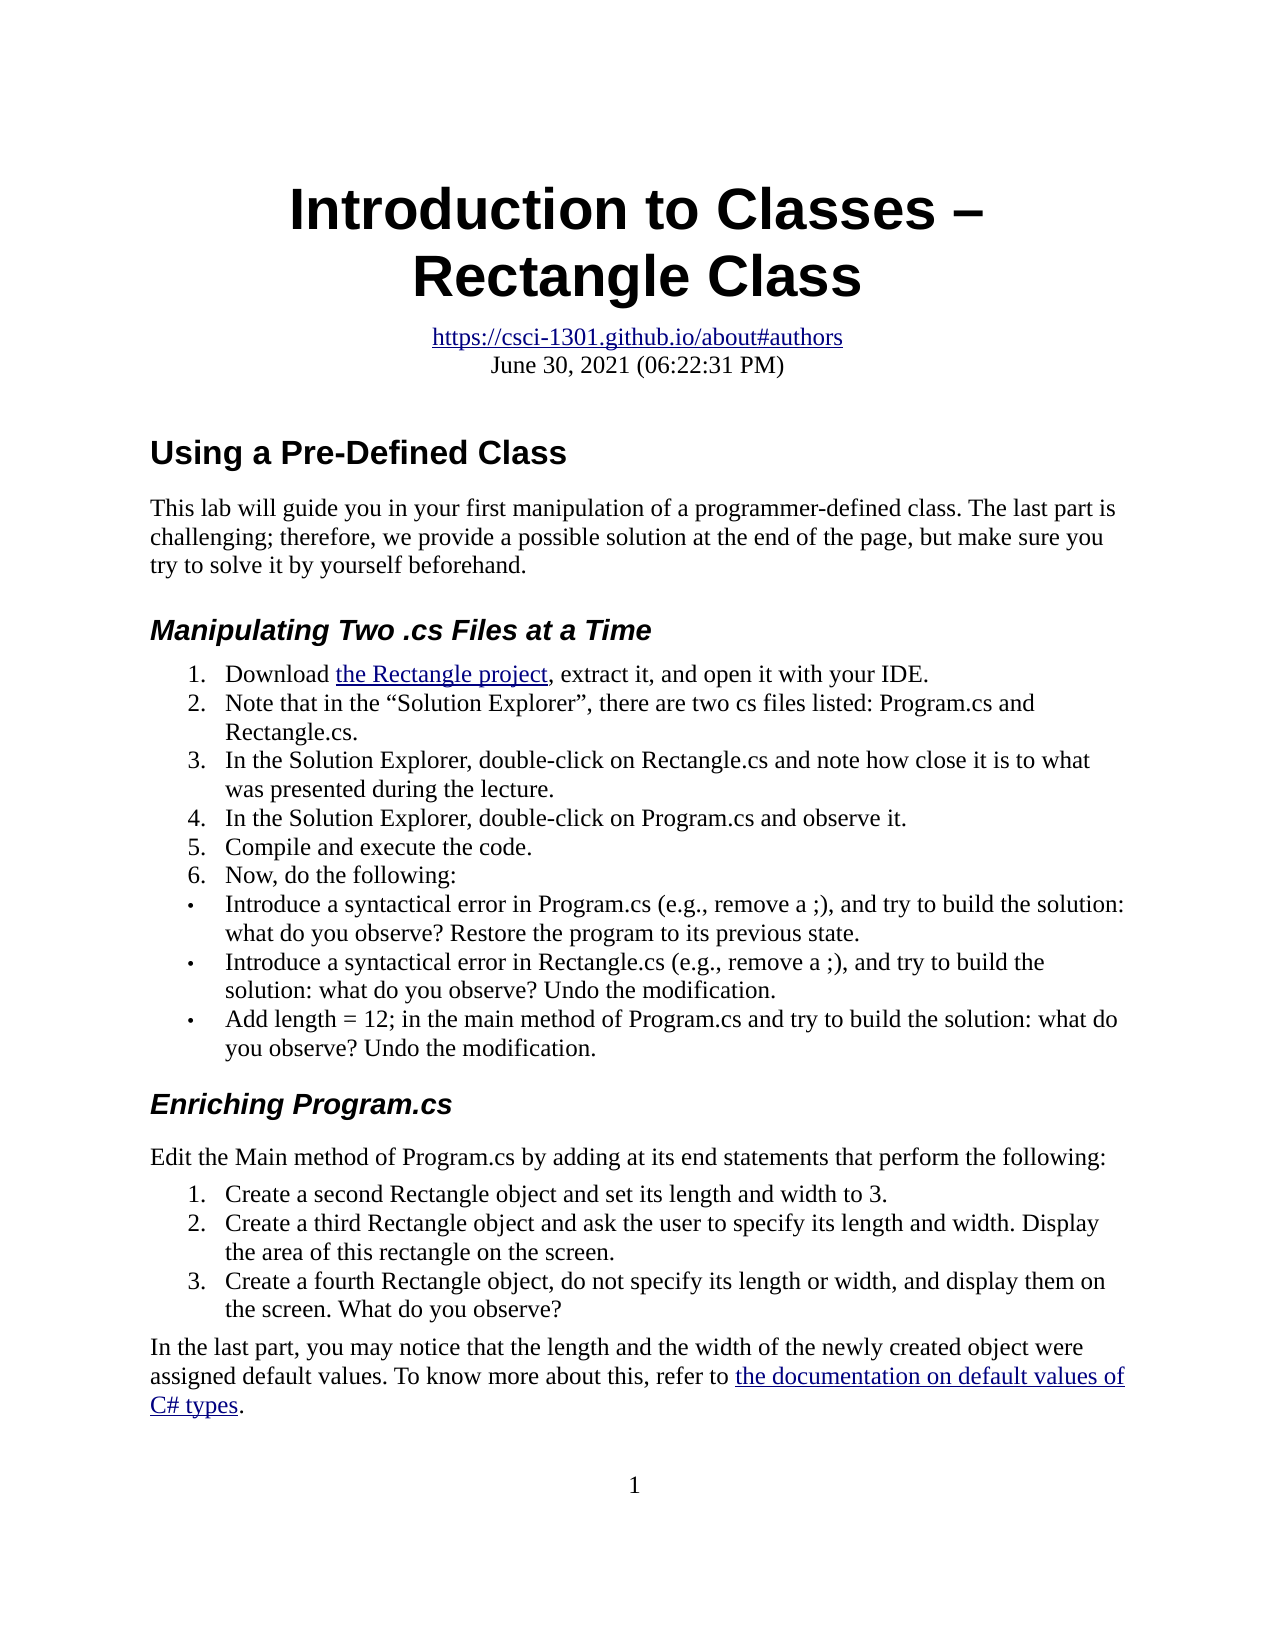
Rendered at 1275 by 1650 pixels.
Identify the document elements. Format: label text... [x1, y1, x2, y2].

subtitle Manipulating Two .cs Files at a Time [150, 613, 1125, 647]
list Compile and execute the code. [187, 832, 1125, 861]
text In the last part, you may notice that the length and the width of the newly created object were assigned default values. To know more about this, refer to the documentation on default values of C# types. [150, 1332, 1125, 1418]
list Note that in the “Solution Explorer”, there are two cs files listed: Program.cs and Rectangle.cs. [187, 688, 1125, 746]
list Introduce a syntactical error in Rectangle.cs (e.g., remove a ;), and try to build the solution: what do you observe? Undo the modification. [187, 947, 1125, 1004]
subtitle Using a Pre-Defined Class [150, 433, 1125, 472]
list Create a second Rectangle object and set its length and width to 3. [187, 1179, 1125, 1208]
list Introduce a syntactical error in Program.cs (e.g., remove a ;), and try to build the solution: what do you observe? Restore the program to its previous state. [187, 889, 1125, 947]
list In the Solution Explorer, double-click on Program.cs and observe it. [187, 803, 1125, 832]
title Introduction to Classes – Rectangle Class [150, 175, 1125, 309]
list Download the Rectangle project, extract it, and open it with your IDE. [187, 659, 1125, 688]
list Create a third Rectangle object and ask the user to specify its length and width. Display the area of this rectangle on the screen. [187, 1208, 1125, 1266]
list Create a fourth Rectangle object, do not specify its length or width, and display them on the screen. What do you observe? [187, 1266, 1125, 1323]
text Edit the Main method of Program.cs by adding at its end statements that perform the following: [150, 1142, 1125, 1171]
text This lab will guide you in your first manipulation of a programmer-defined class. The last part is challenging; therefore, we provide a possible solution at the end of the page, but make sure you try to solve it by yourself beforehand. [150, 493, 1125, 579]
list In the Solution Explorer, double-click on Rectangle.cs and note how close it is to what was presented during the lecture. [187, 746, 1125, 803]
list Add length = 12; in the main method of Program.cs and try to build the solution: what do you observe? Undo the modification. [187, 1004, 1125, 1062]
list Now, do the following: [187, 861, 1125, 889]
subtitle Enriching Program.cs [150, 1087, 1125, 1120]
text June 30, 2021 (06:22:31 PM) [150, 350, 1125, 379]
text https://csci-1301.github.io/about#authors [150, 322, 1125, 350]
